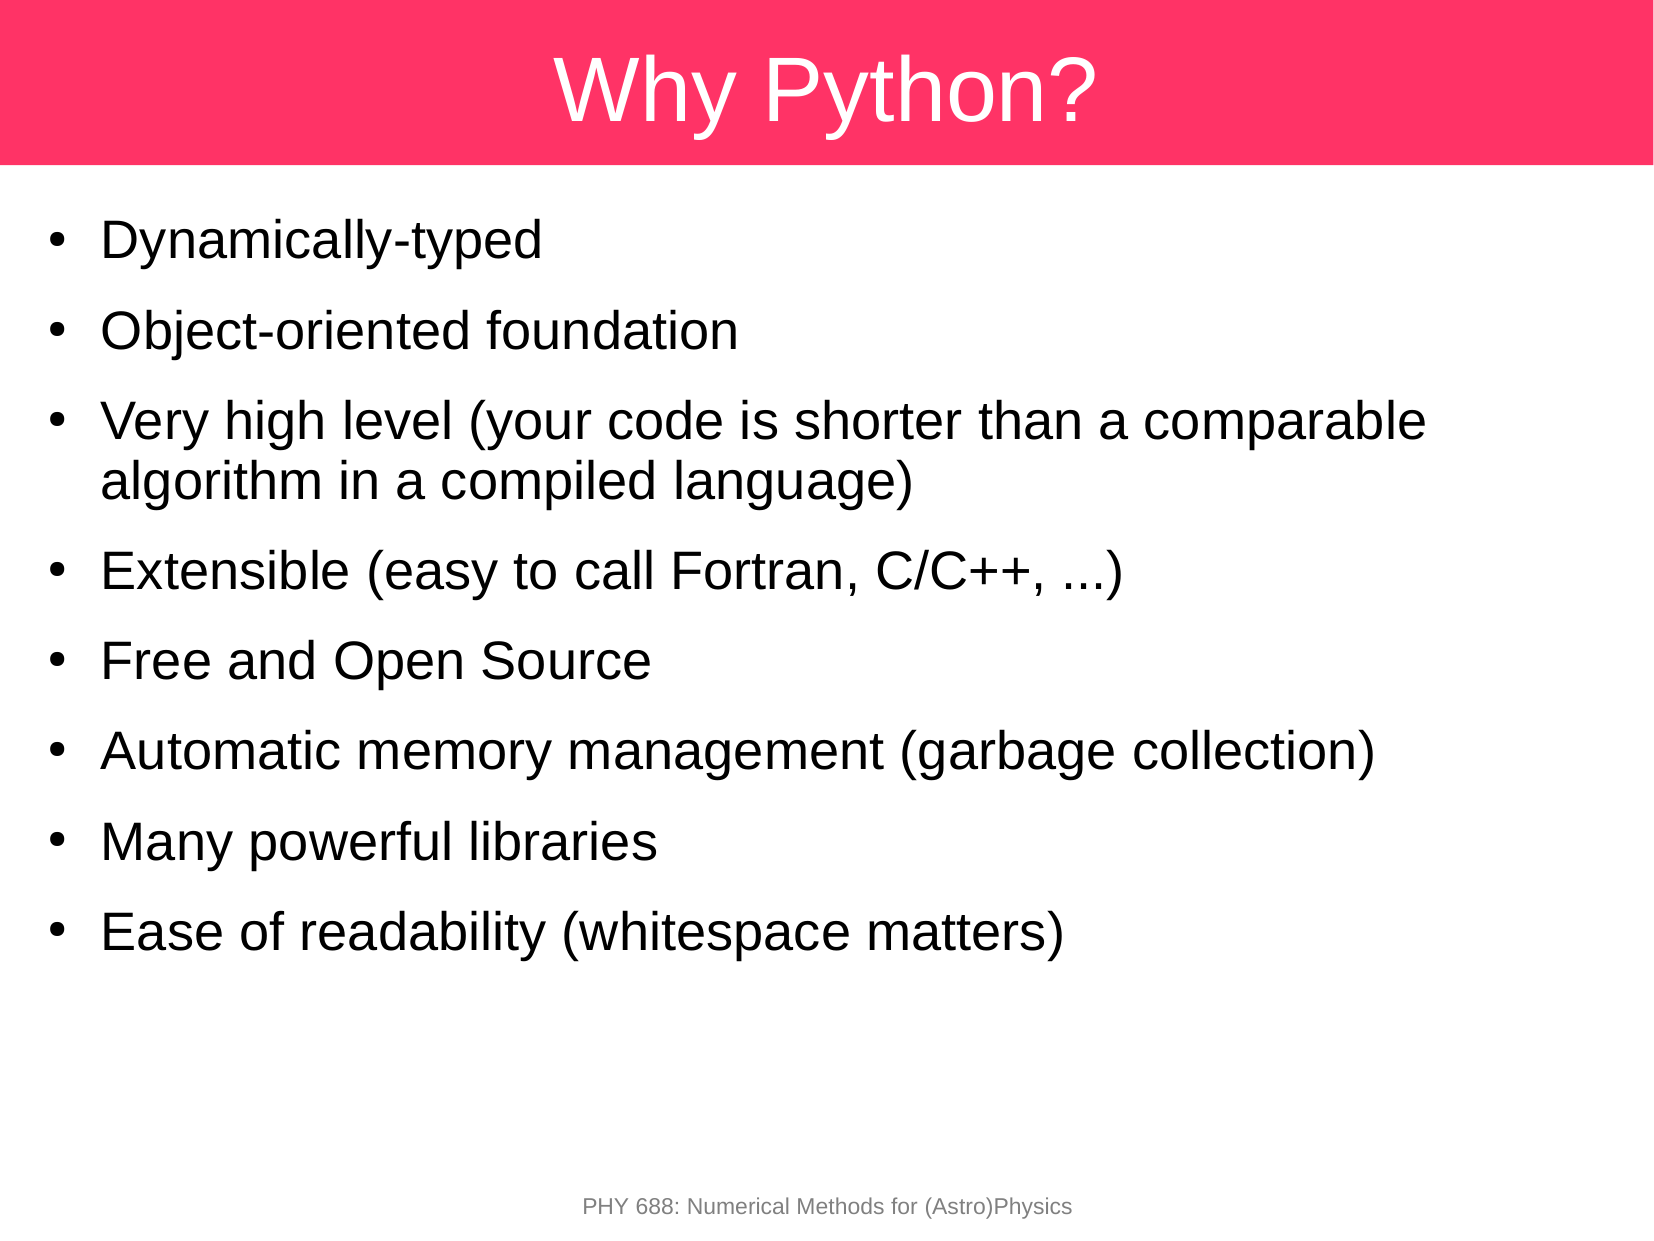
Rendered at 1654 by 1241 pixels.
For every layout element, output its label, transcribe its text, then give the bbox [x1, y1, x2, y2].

title Why Python? [82, 31, 1571, 148]
list Dynamically-typed Object-oriented foundation Very high level (your code is shorter than a comparable algorithm in a compiled language) Extensible (easy to call Fortran, C/C++, ...) Free and Open Source Automatic memory management (garbage collection) Many powerful libraries Ease of readability (whitespace matters) [30, 210, 1621, 1171]
